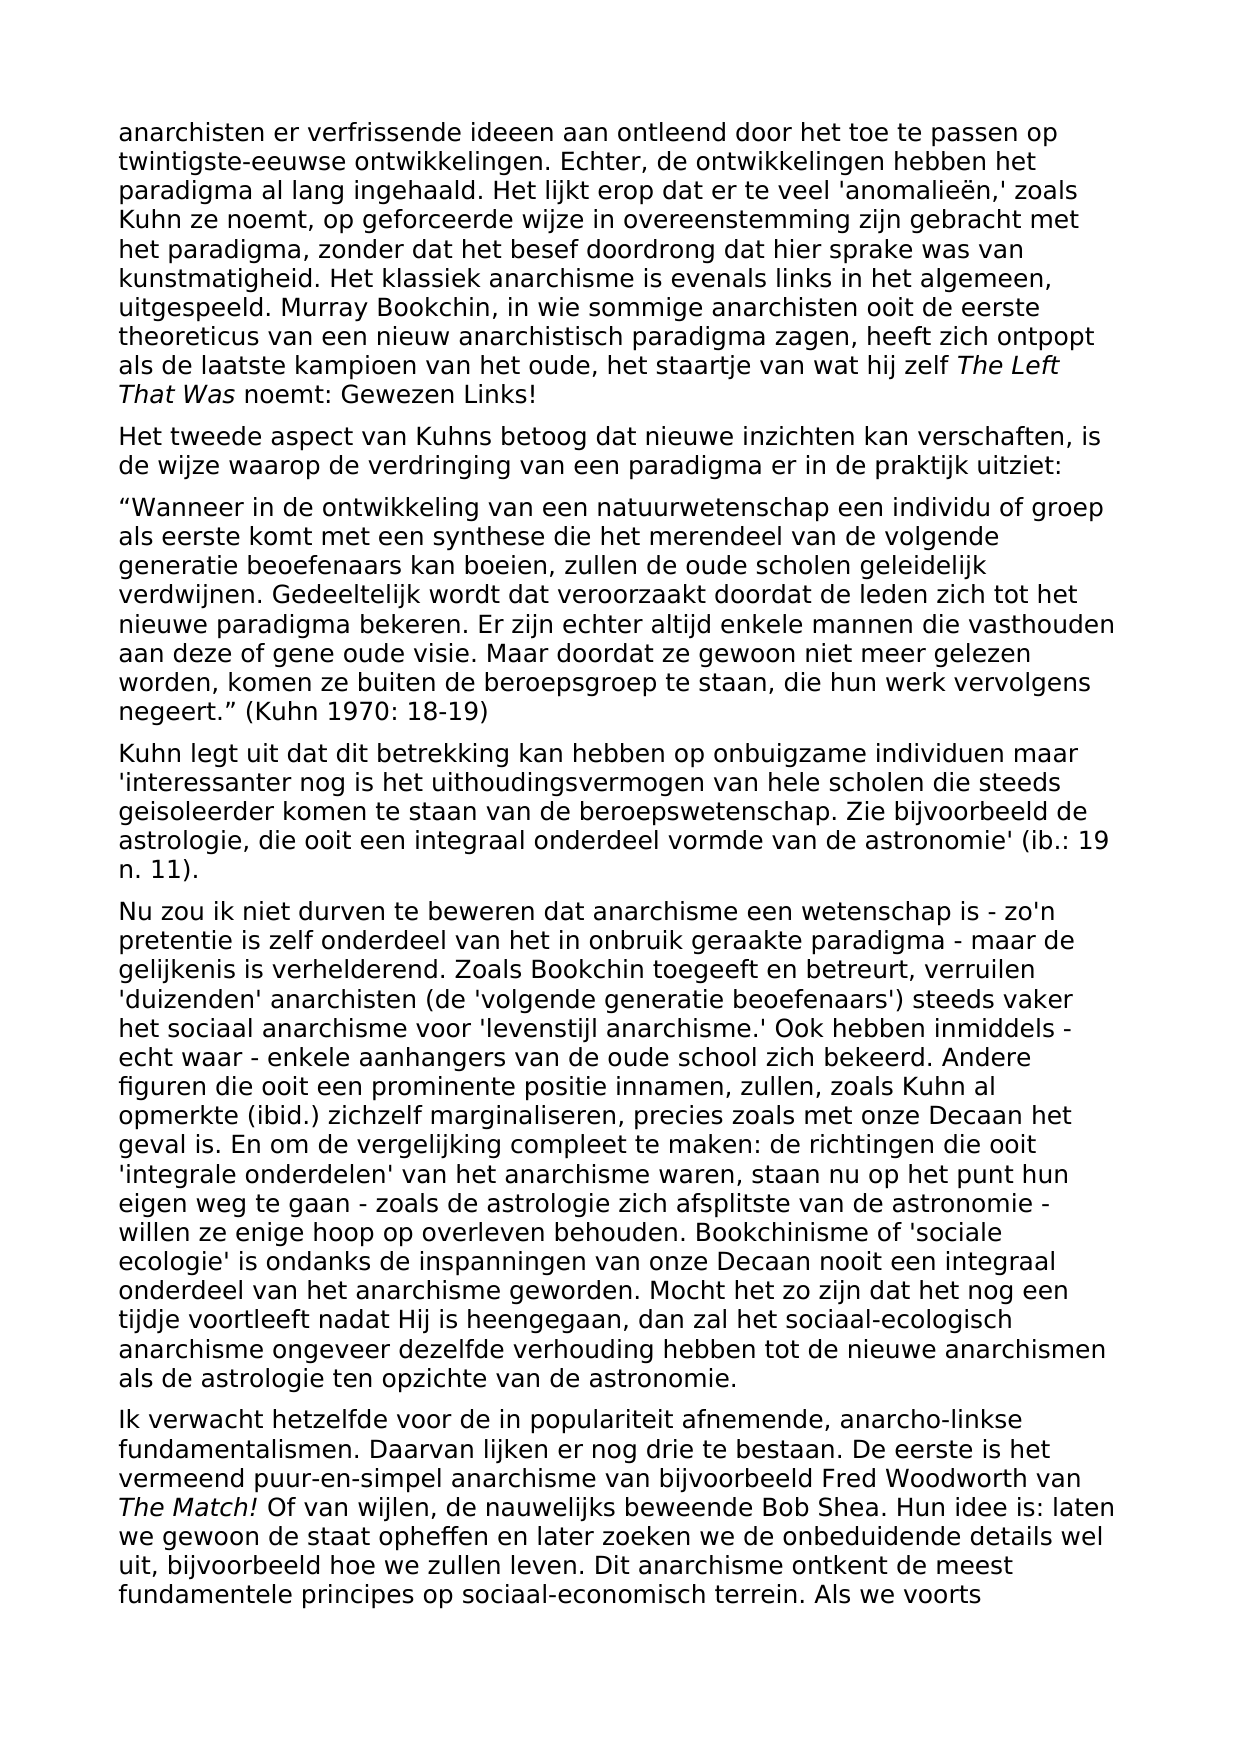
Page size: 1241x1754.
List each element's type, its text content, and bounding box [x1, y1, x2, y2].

text Nu zou ik niet durven te beweren dat anarchisme een wetenschap is - zo'n pretentie is zelf onderdeel van het in onbruik geraakte paradigma - maar de gelijkenis is verhelderend. Zoals Bookchin toegeeft en betreurt, verruilen 'duizenden' anarchisten (de 'volgende generatie beoefenaars') steeds vaker het sociaal anarchisme voor 'levenstijl anarchisme.' Ook hebben inmiddels - echt waar - enkele aanhangers van de oude school zich bekeerd. Andere figuren die ooit een prominente positie innamen, zullen, zoals Kuhn al opmerkte (ibid.) zichzelf marginaliseren, precies zoals met onze Decaan het geval is. En om de vergelijking compleet te maken: de richtingen die ooit 'integrale onderdelen' van het anarchisme waren, staan nu op het punt hun eigen weg te gaan - zoals de astrologie zich afsplitste van de astronomie - willen ze enige hoop op overleven behouden. Bookchinisme of 'sociale ecologie' is ondanks de inspanningen van onze Decaan nooit een integraal onderdeel van het anarchisme geworden. Mocht het zo zijn dat het nog een tijdje voortleeft nadat Hij is heengegaan, dan zal het sociaal-ecologisch anarchisme ongeveer dezelfde verhouding hebben tot de nieuwe anarchismen als de astrologie ten opzichte van de astronomie. [118, 897, 1122, 1393]
text anarchisten er verfrissende ideeen aan ontleend door het toe te passen op twintigste-eeuwse ontwikkelingen. Echter, de ontwikkelingen hebben het paradigma al lang ingehaald. Het lijkt erop dat er te veel 'anomalieën,' zoals Kuhn ze noemt, op geforceerde wijze in overeenstemming zijn gebracht met het paradigma, zonder dat het besef doordrong dat hier sprake was van kunstmatigheid. Het klassiek anarchisme is evenals links in het algemeen, uitgespeeld. Murray Bookchin, in wie sommige anarchisten ooit de eerste theoreticus van een nieuw anarchistisch paradigma zagen, heeft zich ontpopt als de laatste kampioen van het oude, het staartje van wat hij zelf The Left That Was noemt: Gewezen Links! [118, 118, 1122, 410]
text Ik verwacht hetzelfde voor de in populariteit afnemende, anarcho-linkse fundamentalismen. Daarvan lijken er nog drie te bestaan. De eerste is het vermeend puur-en-simpel anarchisme van bijvoorbeeld Fred Woodworth van The Match! Of van wijlen, de nauwelijks beweende Bob Shea. Hun idee is: laten we gewoon de staat opheffen en later zoeken we de onbeduidende details wel uit, bijvoorbeeld hoe we zullen leven. Dit anarchisme ontkent de meest fundamentele principes op sociaal-economisch terrein. Als we voorts [118, 1406, 1122, 1610]
text “Wanneer in de ontwikkeling van een natuurwetenschap een individu of groep als eerste komt met een synthese die het merendeel van de volgende generatie beoefenaars kan boeien, zullen de oude scholen geleidelijk verdwijnen. Gedeeltelijk wordt dat veroorzaakt doordat de leden zich tot het nieuwe paradigma bekeren. Er zijn echter altijd enkele mannen die vasthouden aan deze of gene oude visie. Maar doordat ze gewoon niet meer gelezen worden, komen ze buiten de beroepsgroep te staan, die hun werk vervolgens negeert.” (Kuhn 1970: 18-19) [118, 493, 1122, 726]
text Kuhn legt uit dat dit betrekking kan hebben op onbuigzame individuen maar 'interessanter nog is het uithoudingsvermogen van hele scholen die steeds geisoleerder komen te staan van de beroepswetenschap. Zie bijvoorbeeld de astrologie, die ooit een integraal onderdeel vormde van de astronomie' (ib.: 19 n. 11). [118, 739, 1122, 885]
text Het tweede aspect van Kuhns betoog dat nieuwe inzichten kan verschaften, is de wijze waarop de verdringing van een paradigma er in de praktijk uitziet: [118, 422, 1122, 481]
